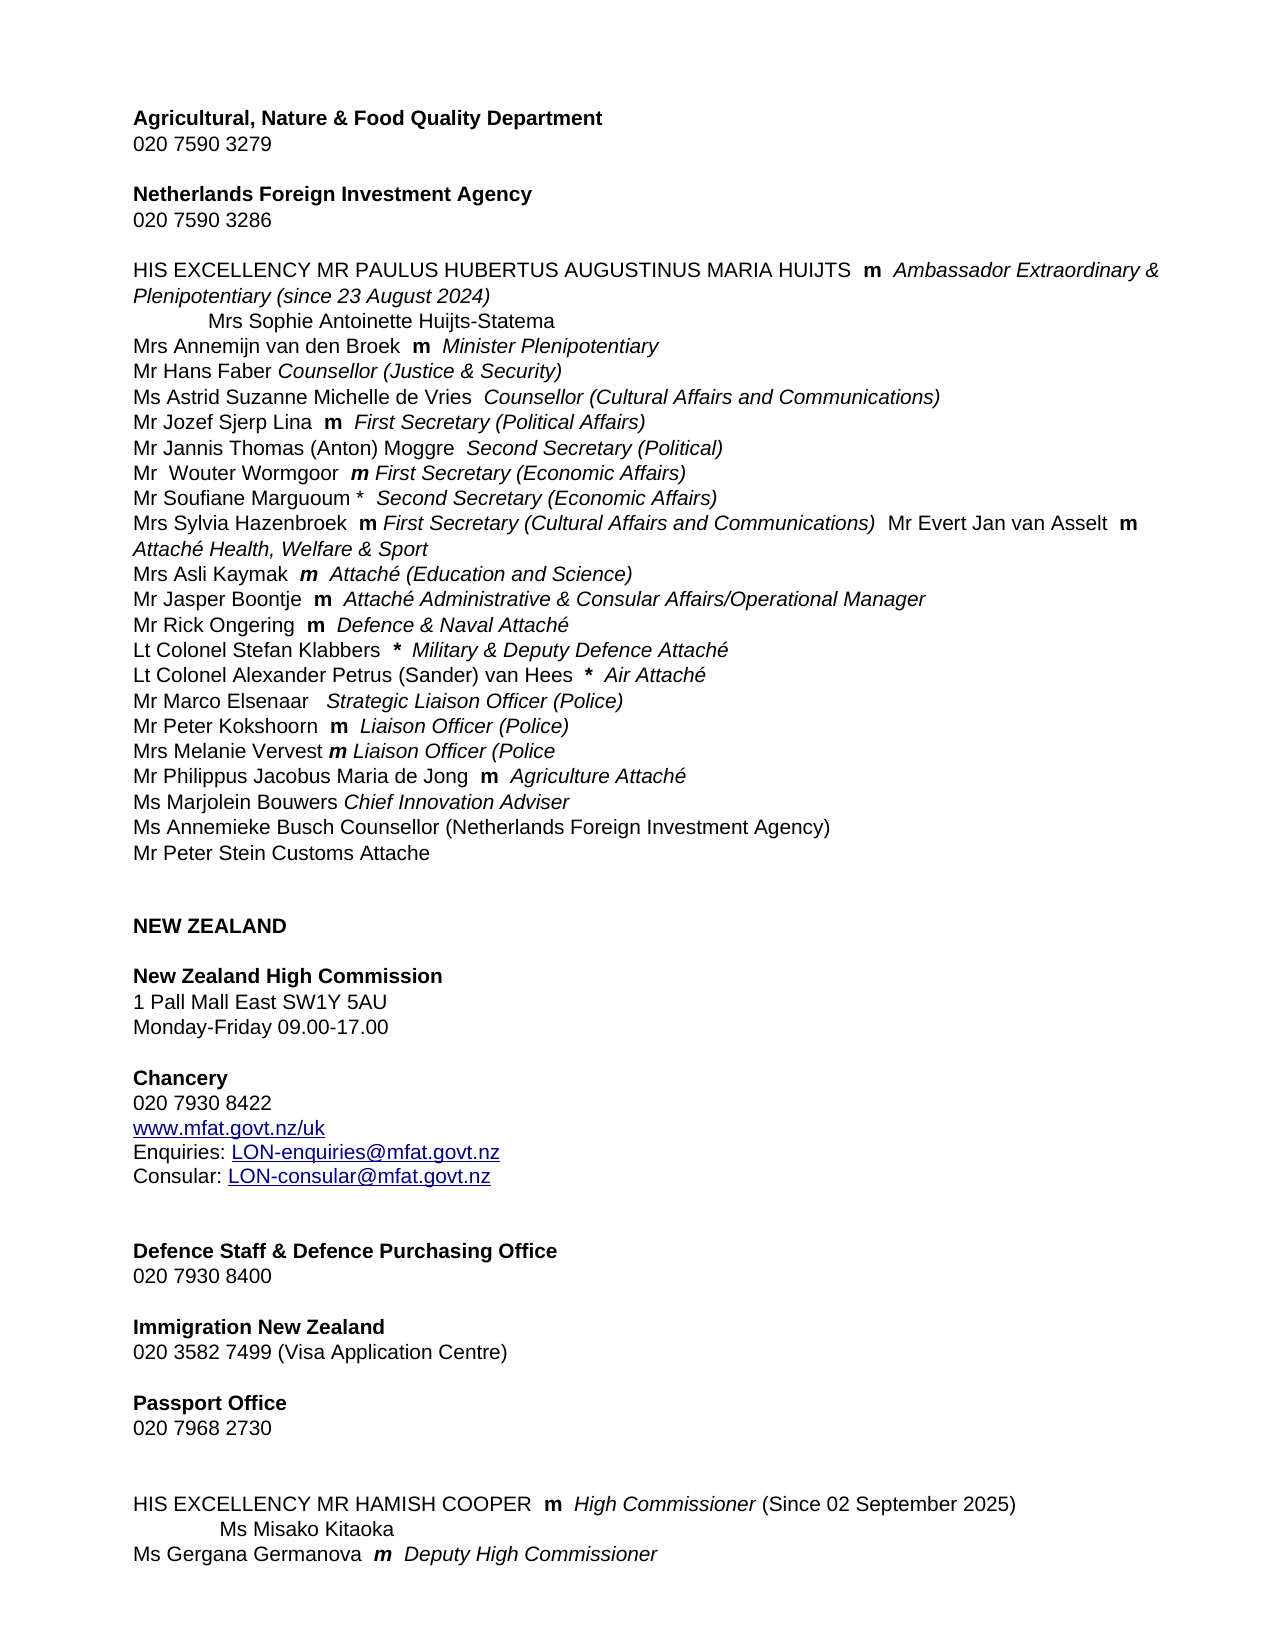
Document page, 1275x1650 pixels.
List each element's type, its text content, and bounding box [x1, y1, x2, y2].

text Mr Peter Stein Customs Attache [133, 840, 1181, 864]
text 020 7590 3286 [133, 207, 1181, 231]
text 020 7968 2730 [133, 1416, 1181, 1440]
text Mrs Annemijn van den Broek m Minister Plenipotentiary [133, 334, 1181, 358]
text Ms Gergana Germanova m Deputy High Commissioner [133, 1542, 1181, 1566]
text Mr Hans Faber Counsellor (Justice & Security) [133, 359, 1181, 383]
text Mr Peter Kokshoorn m Liaison Officer (Police) [133, 714, 1181, 738]
text 020 7930 8422 [133, 1091, 1181, 1115]
text Mr Jozef Sjerp Lina m First Secretary (Political Affairs) [133, 410, 1181, 434]
text Ms Misako Kitaoka [133, 1517, 1181, 1541]
text 1 Pall Mall East SW1Y 5AU [133, 989, 1181, 1013]
text Mr Jannis Thomas (Anton) Moggre Second Secretary (Political) [133, 435, 1181, 459]
text New Zealand High Commission [133, 964, 1181, 988]
text Defence Staff & Defence Purchasing Office [133, 1238, 1181, 1262]
text Mrs Sylvia Hazenbroek m First Secretary (Cultural Affairs and Communications) Mr Evert Jan van Asselt m Attaché Health, Welfare & Sport [133, 511, 1181, 561]
text 020 7930 8400 [133, 1264, 1181, 1288]
text Mr Rick Ongering m Defence & Naval Attaché [133, 612, 1181, 636]
text Passport Office [133, 1390, 1181, 1414]
text 020 7590 3279 [133, 132, 1181, 156]
text Monday-Friday 09.00-17.00 [133, 1015, 1181, 1039]
text HIS EXCELLENCY MR HAMISH COOPER m High Commissioner (Since 02 September 2025) [133, 1492, 1181, 1516]
text Immigration New Zealand [133, 1314, 1181, 1338]
text Ms Marjolein Bouwers Chief Innovation Adviser [133, 790, 1181, 814]
text Mrs Melanie Vervest m Liaison Officer (Police [133, 739, 1181, 763]
text NEW ZEALAND [133, 913, 1181, 937]
text Mr Marco Elsenaar Strategic Liaison Officer (Police) [133, 688, 1181, 712]
text Ms Annemieke Busch Counsellor (Netherlands Foreign Investment Agency) [133, 815, 1181, 839]
text Mr Soufiane Marguoum * Second Secretary (Economic Affairs) [133, 486, 1181, 510]
text 020 3582 7499 (Visa Application Centre) [133, 1340, 1181, 1364]
text Agricultural, Nature & Food Quality Department [133, 106, 1181, 130]
text Lt Colonel Alexander Petrus (Sander) van Hees * Air Attaché [133, 663, 1181, 687]
text Mr Wouter Wormgoor m First Secretary (Economic Affairs) [133, 461, 1181, 484]
text Consular: LON-consular@mfat.govt.nz [133, 1164, 1181, 1188]
text Mr Philippus Jacobus Maria de Jong m Agriculture Attaché [133, 764, 1181, 788]
text HIS EXCELLENCY MR PAULUS HUBERTUS AUGUSTINUS MARIA HUIJTS m Ambassador Extraordinary & Plenipotentiary (since 23 August 2024) [133, 258, 1181, 307]
text Chancery [133, 1065, 1181, 1089]
text www.mfat.govt.nz/uk [133, 1116, 1181, 1140]
text Lt Colonel Stefan Klabbers * Military & Deputy Defence Attaché [133, 638, 1181, 662]
text Mr Jasper Boontje m Attaché Administrative & Consular Affairs/Operational Manager [133, 587, 1181, 611]
text Netherlands Foreign Investment Agency [133, 182, 1181, 206]
text Mrs Asli Kaymak m Attaché (Education and Science) [133, 562, 1181, 586]
text Mrs Sophie Antoinette Huijts-Statema [133, 309, 1181, 333]
text Ms Astrid Suzanne Michelle de Vries Counsellor (Cultural Affairs and Communications) [133, 385, 1181, 409]
text Enquiries: LON-enquiries@mfat.govt.nz [133, 1140, 1181, 1164]
